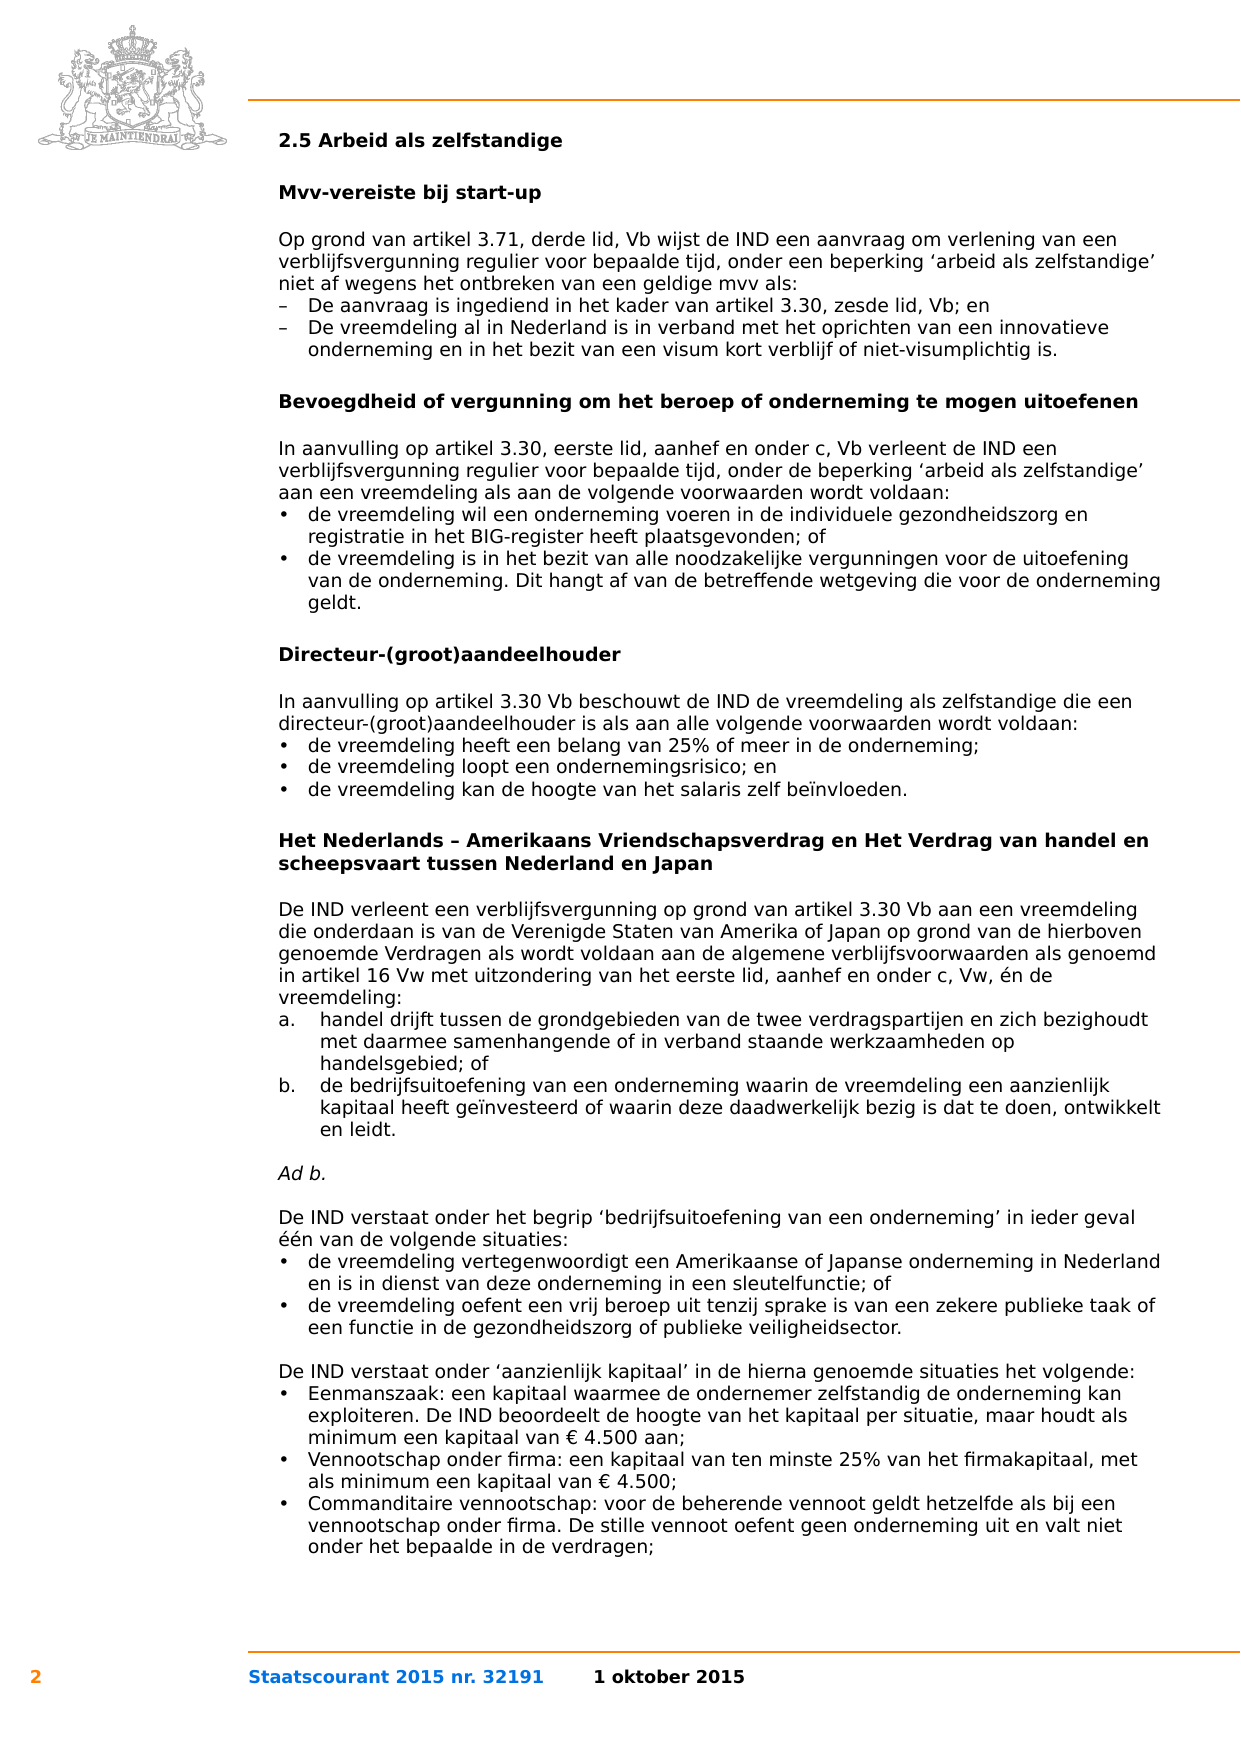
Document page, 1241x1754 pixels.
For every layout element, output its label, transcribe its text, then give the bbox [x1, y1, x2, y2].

text De IND verstaat onder ‘aanzienlijk kapitaal’ in de hierna genoemde situaties het volgende: [278, 1361, 1163, 1383]
text De IND verstaat onder het begrip ‘bedrijfsuitoefening van een onderneming’ in ieder geval één van de volgende situaties: [278, 1207, 1163, 1251]
text – De aanvraag is ingediend in het kader van artikel 3.30, zesde lid, Vb; en [278, 295, 1163, 317]
text • de vreemdeling is in het bezit van alle noodzakelijke vergunningen voor de uitoefening van de onderneming. Dit hangt af van de betreffende wetgeving die voor de onderneming geldt. [278, 548, 1163, 613]
text Op grond van artikel 3.71, derde lid, Vb wijst de IND een aanvraag om verlening van een verblijfsvergunning regulier voor bepaalde tijd, onder een beperking ‘arbeid als zelfstandige’ niet af wegens het ontbreken van een geldige mvv als: [278, 229, 1163, 295]
subtitle Ad b. [278, 1163, 1163, 1185]
text • Vennootschap onder firma: een kapitaal van ten minste 25% van het firmakapitaal, met als minimum een kapitaal van € 4.500; [278, 1448, 1163, 1492]
subtitle Het Nederlands – Amerikaans Vriendschapsverdrag en Het Verdrag van handel en scheepsvaart tussen Nederland en Japan [278, 830, 1163, 874]
subtitle 2.5 Arbeid als zelfstandige [278, 130, 1163, 152]
text • de vreemdeling heeft een belang van 25% of meer in de onderneming; [278, 734, 1163, 756]
text • de vreemdeling loopt een ondernemingsrisico; en [278, 756, 1163, 778]
text • de vreemdeling kan de hoogte van het salaris zelf beïnvloeden. [278, 778, 1163, 800]
text – De vreemdeling al in Nederland is in verband met het oprichten van een innovatieve onderneming en in het bezit van een visum kort verblijf of niet-visumplichtig is. [278, 317, 1163, 361]
text • de vreemdeling vertegenwoordigt een Amerikaanse of Japanse onderneming in Nederland en is in dienst van deze onderneming in een sleutelfunctie; of [278, 1251, 1163, 1295]
subtitle Mvv-vereiste bij start-up [278, 182, 1163, 204]
text In aanvulling op artikel 3.30 Vb beschouwt de IND de vreemdeling als zelfstandige die een directeur-(groot)aandeelhouder is als aan alle volgende voorwaarden wordt voldaan: [278, 691, 1163, 734]
text a. handel drijft tussen de grondgebieden van de twee verdragspartijen en zich bezighoudt met daarmee samenhangende of in verband staande werkzaamheden op handelsgebied; of [278, 1009, 1163, 1075]
subtitle Bevoegdheid of vergunning om het beroep of onderneming te mogen uitoefenen [278, 391, 1163, 413]
text • Commanditaire vennootschap: voor de beherende vennoot geldt hetzelfde als bij een vennootschap onder firma. De stille vennoot oefent geen onderneming uit en valt niet onder het bepaalde in de verdragen; [278, 1492, 1163, 1558]
text • Eenmanszaak: een kapitaal waarmee de ondernemer zelfstandig de onderneming kan exploiteren. De IND beoordeelt de hoogte van het kapitaal per situatie, maar houdt als minimum een kapitaal van € 4.500 aan; [278, 1383, 1163, 1448]
text De IND verleent een verblijfsvergunning op grond van artikel 3.30 Vb aan een vreemdeling die onderdaan is van de Verenigde Staten van Amerika of Japan op grond van de hierboven genoemde Verdragen als wordt voldaan aan de algemene verblijfsvoorwaarden als genoemd in artikel 16 Vw met uitzondering van het eerste lid, aanhef en onder c, Vw, én de vreemdeling: [278, 899, 1163, 1009]
text • de vreemdeling oefent een vrij beroep uit tenzij sprake is van een zekere publieke taak of een functie in de gezondheidszorg of publieke veiligheidsector. [278, 1295, 1163, 1339]
text • de vreemdeling wil een onderneming voeren in de individuele gezondheidszorg en registratie in het BIG-register heeft plaatsgevonden; of [278, 504, 1163, 548]
picture [38, 25, 227, 150]
text b. de bedrijfsuitoefening van een onderneming waarin de vreemdeling een aanzienlijk kapitaal heeft geïnvesteerd of waarin deze daadwerkelijk bezig is dat te doen, ontwikkelt en leidt. [278, 1075, 1163, 1141]
subtitle Directeur-(groot)aandeelhouder [278, 643, 1163, 666]
text In aanvulling op artikel 3.30, eerste lid, aanhef en onder c, Vb verleent de IND een verblijfsvergunning regulier voor bepaalde tijd, onder de beperking ‘arbeid als zelfstandige’ aan een vreemdeling als aan de volgende voorwaarden wordt voldaan: [278, 438, 1163, 504]
